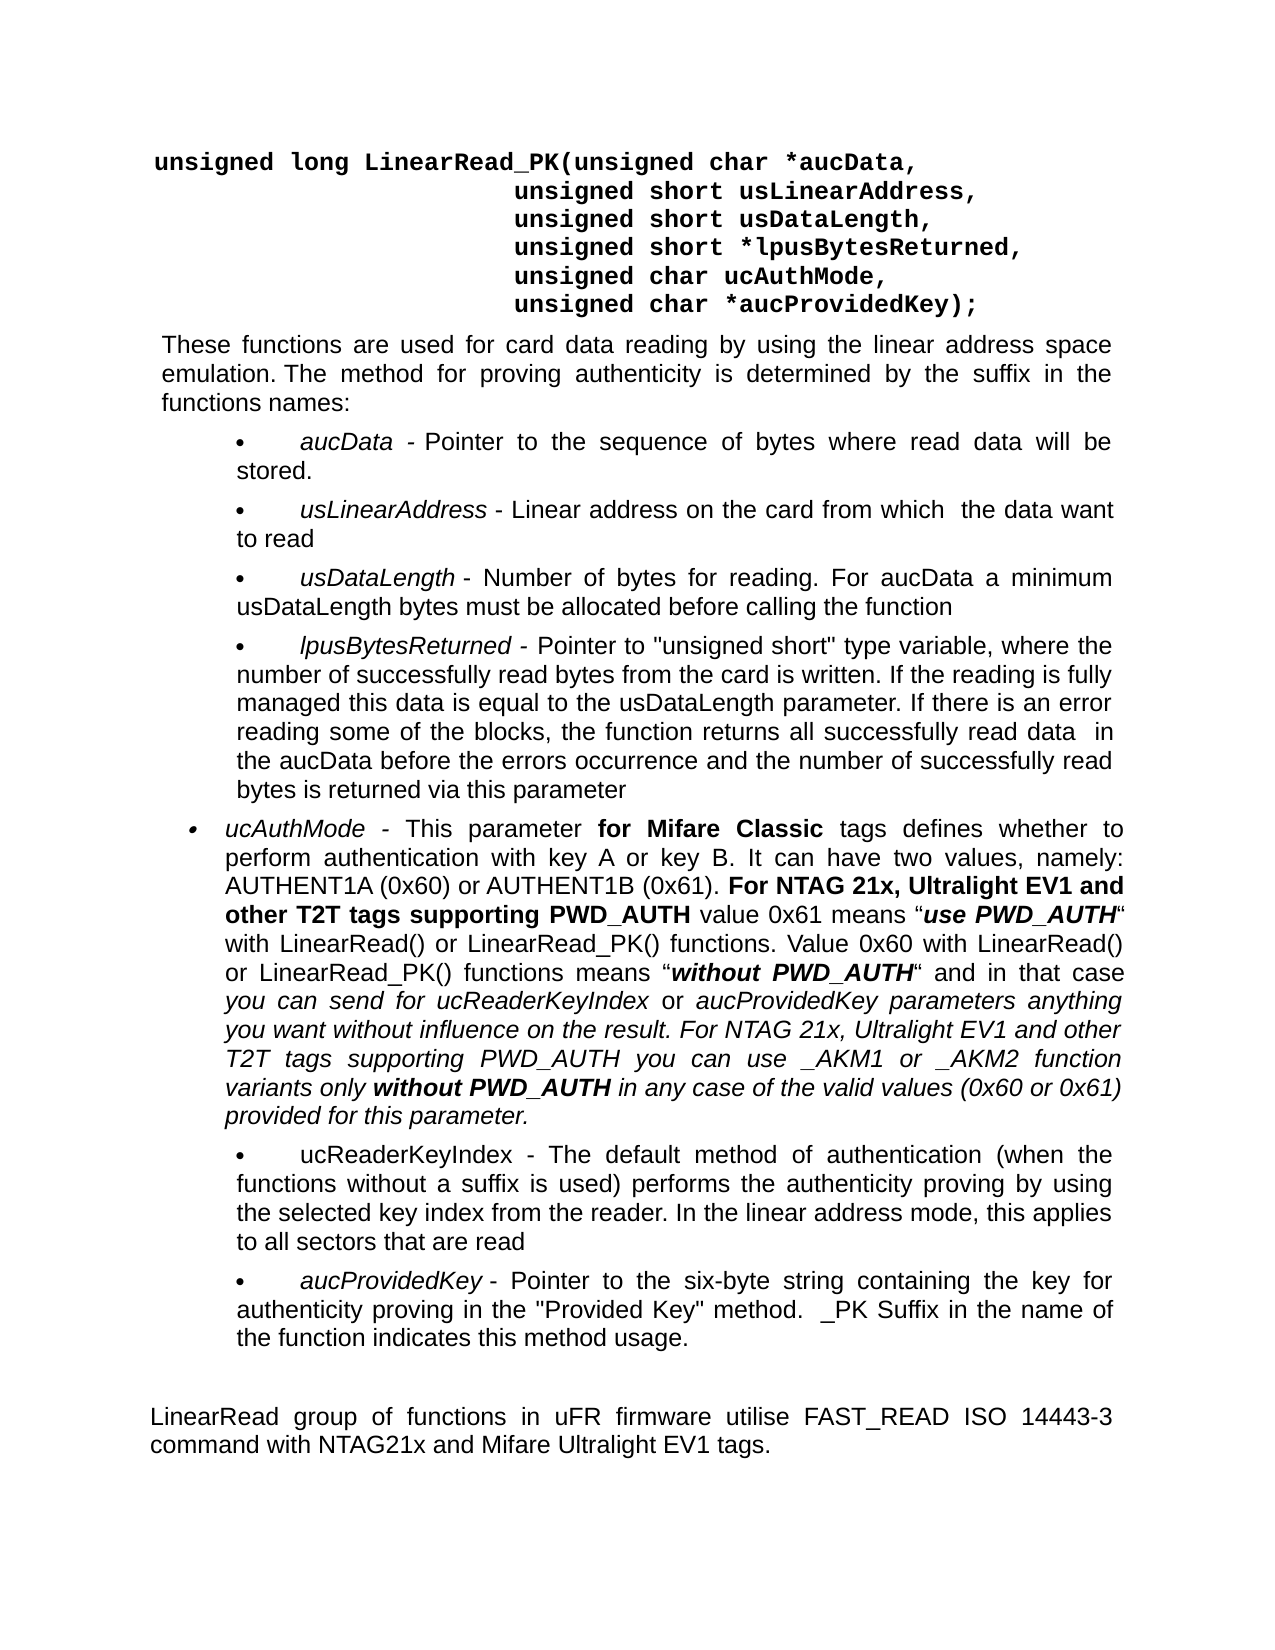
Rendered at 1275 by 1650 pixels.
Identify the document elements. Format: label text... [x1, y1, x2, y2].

list ucReaderKeyIndex - The default method of authentication (when the functions without a suffix is used) performs the authenticity proving by using the selected key index from the reader. In the linear address mode, this applies to all sectors that are read [236, 1140, 1114, 1255]
list usLinearAddress - Linear address on the card from which the data want to read [236, 495, 1114, 552]
list usDataLength - Number of bytes for reading. For aucData a minimum usDataLength bytes must be allocated before calling the function [236, 563, 1114, 620]
list unsigned long LinearRead_PK(unsigned char *aucData, unsigned short usLinearAddress, unsigned short usDataLength, unsigned short *lpusBytesReturned, unsigned char ucAuthMode, unsigned char *aucProvidedKey); [154, 150, 1114, 320]
text LinearRead group of functions in uFR firmware utilise FAST_READ ISO 14443-3 command with NTAG21x and Mifare Ultralight EV1 tags. [150, 1402, 1114, 1459]
list aucProvidedKey - Pointer to the six-byte string containing the key for authenticity proving in the "Provided Key" method. _PK Suffix in the name of the function indicates this method usage. [236, 1266, 1114, 1352]
list ucAuthMode - This parameter for Mifare Classic tags defines whether to perform authentication with key A or key B. It can have two values, namely: AUTHENT1A (0x60) or AUTHENT1B (0x61). For NTAG 21x, Ultralight EV1 and other T2T tags supporting PWD_AUTH value 0x61 means “use PWD_AUTH“ with LinearRead() or LinearRead_PK() functions. Value 0x60 with LinearRead() or LinearRead_PK() functions means “without PWD_AUTH“ and in that case you can send for ucReaderKeyIndex or aucProvidedKey parameters anything you want without influence on the result. For NTAG 21x, Ultralight EV1 and other T2T tags supporting PWD_AUTH you can use _AKM1 or _AKM2 function variants only without PWD_AUTH in any case of the valid values (0x60 or 0x61) provided for this parameter. [187, 814, 1125, 1130]
list aucData - Pointer to the sequence of bytes where read data will be stored. [236, 427, 1114, 484]
text These functions are used for card data reading by using the linear address space emulation. The method for proving authenticity is determined by the suffix in the functions names: [161, 330, 1114, 417]
list lpusBytesReturned - Pointer to "unsigned short" type variable, where the number of successfully read bytes from the card is written. If the reading is fully managed this data is equal to the usDataLength parameter. If there is an error reading some of the blocks, the function returns all successfully read data in the aucData before the errors occurrence and the number of successfully read bytes is returned via this parameter [236, 631, 1114, 803]
